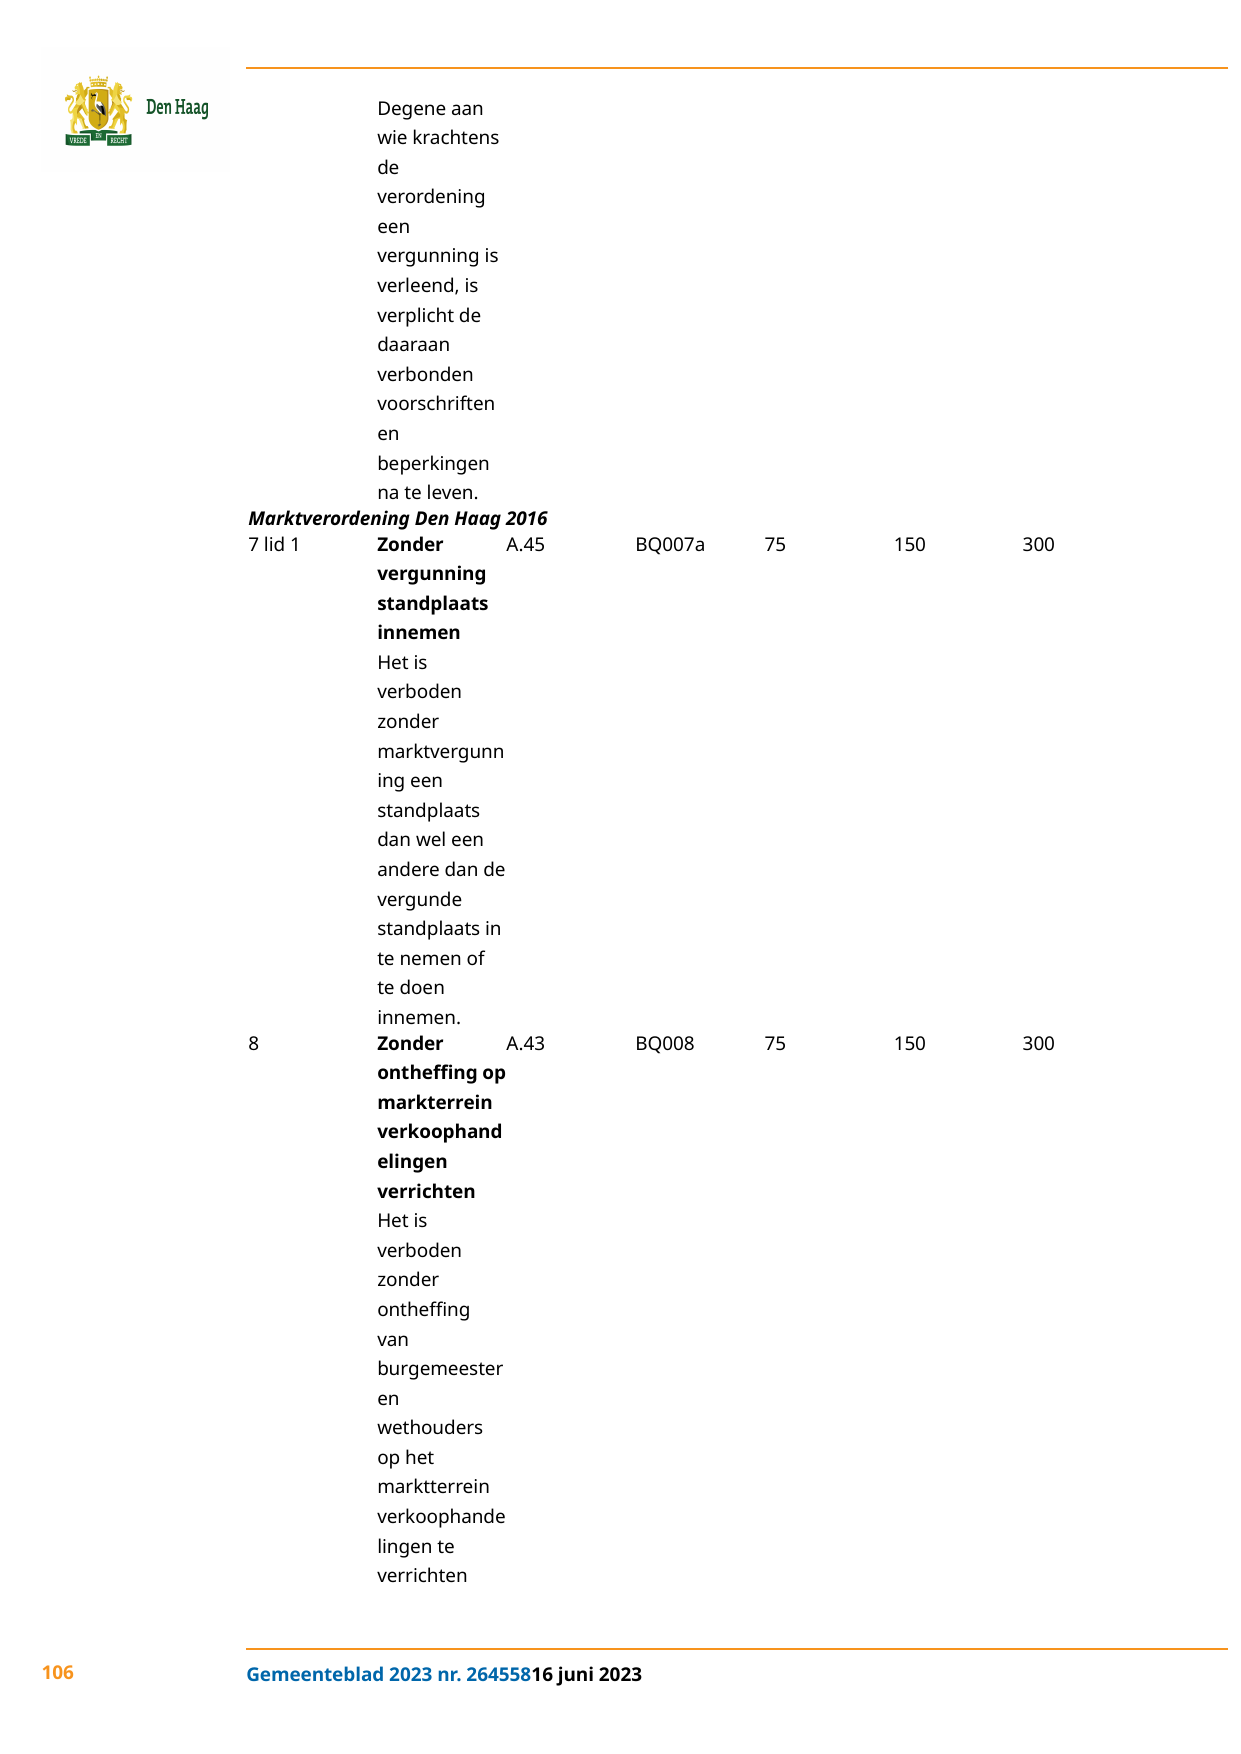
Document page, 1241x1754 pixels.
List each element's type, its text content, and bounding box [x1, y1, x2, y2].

table_cell [1023, 95, 1152, 505]
table_cell 7 lid 1 [248, 531, 377, 1030]
table_cell A.43 [506, 1030, 635, 1588]
table_cell [635, 95, 764, 505]
table_cell A.45 [506, 531, 635, 1030]
table_cell Degene aan wie krachtens de verordening een vergunning is verleend, is verplicht de daaraan verbonden voorschriften en beperkingen na te leven. [377, 95, 506, 505]
table_cell 300 [1023, 531, 1152, 1030]
table_cell [764, 95, 893, 505]
table_cell 300 [1023, 1030, 1152, 1588]
table_cell 150 [894, 531, 1022, 1030]
table_cell Zonder ontheffing op markterrein verkoophandelingen verrichten Het is verboden zonder ontheffing van burgemeester en wethouders op het marktterrein verkoophandelingen te verrichten [377, 1030, 506, 1588]
table_cell [894, 95, 1022, 505]
table_cell BQ007a [635, 531, 764, 1030]
table_cell [248, 95, 377, 505]
table_cell 150 [894, 1030, 1022, 1588]
picture [41, 47, 231, 172]
table_cell 75 [764, 1030, 893, 1588]
table_cell - [506, 95, 635, 505]
table_cell Zonder vergunning standplaats innemen Het is verboden zonder marktvergunning een standplaats dan wel een andere dan de vergunde standplaats in te nemen of te doen innemen. [377, 531, 506, 1030]
table_cell BQ008 [635, 1030, 764, 1588]
table_cell 75 [764, 531, 893, 1030]
table_cell Marktverordening Den Haag 2016 [248, 505, 1152, 531]
table_cell 8 [248, 1030, 377, 1588]
